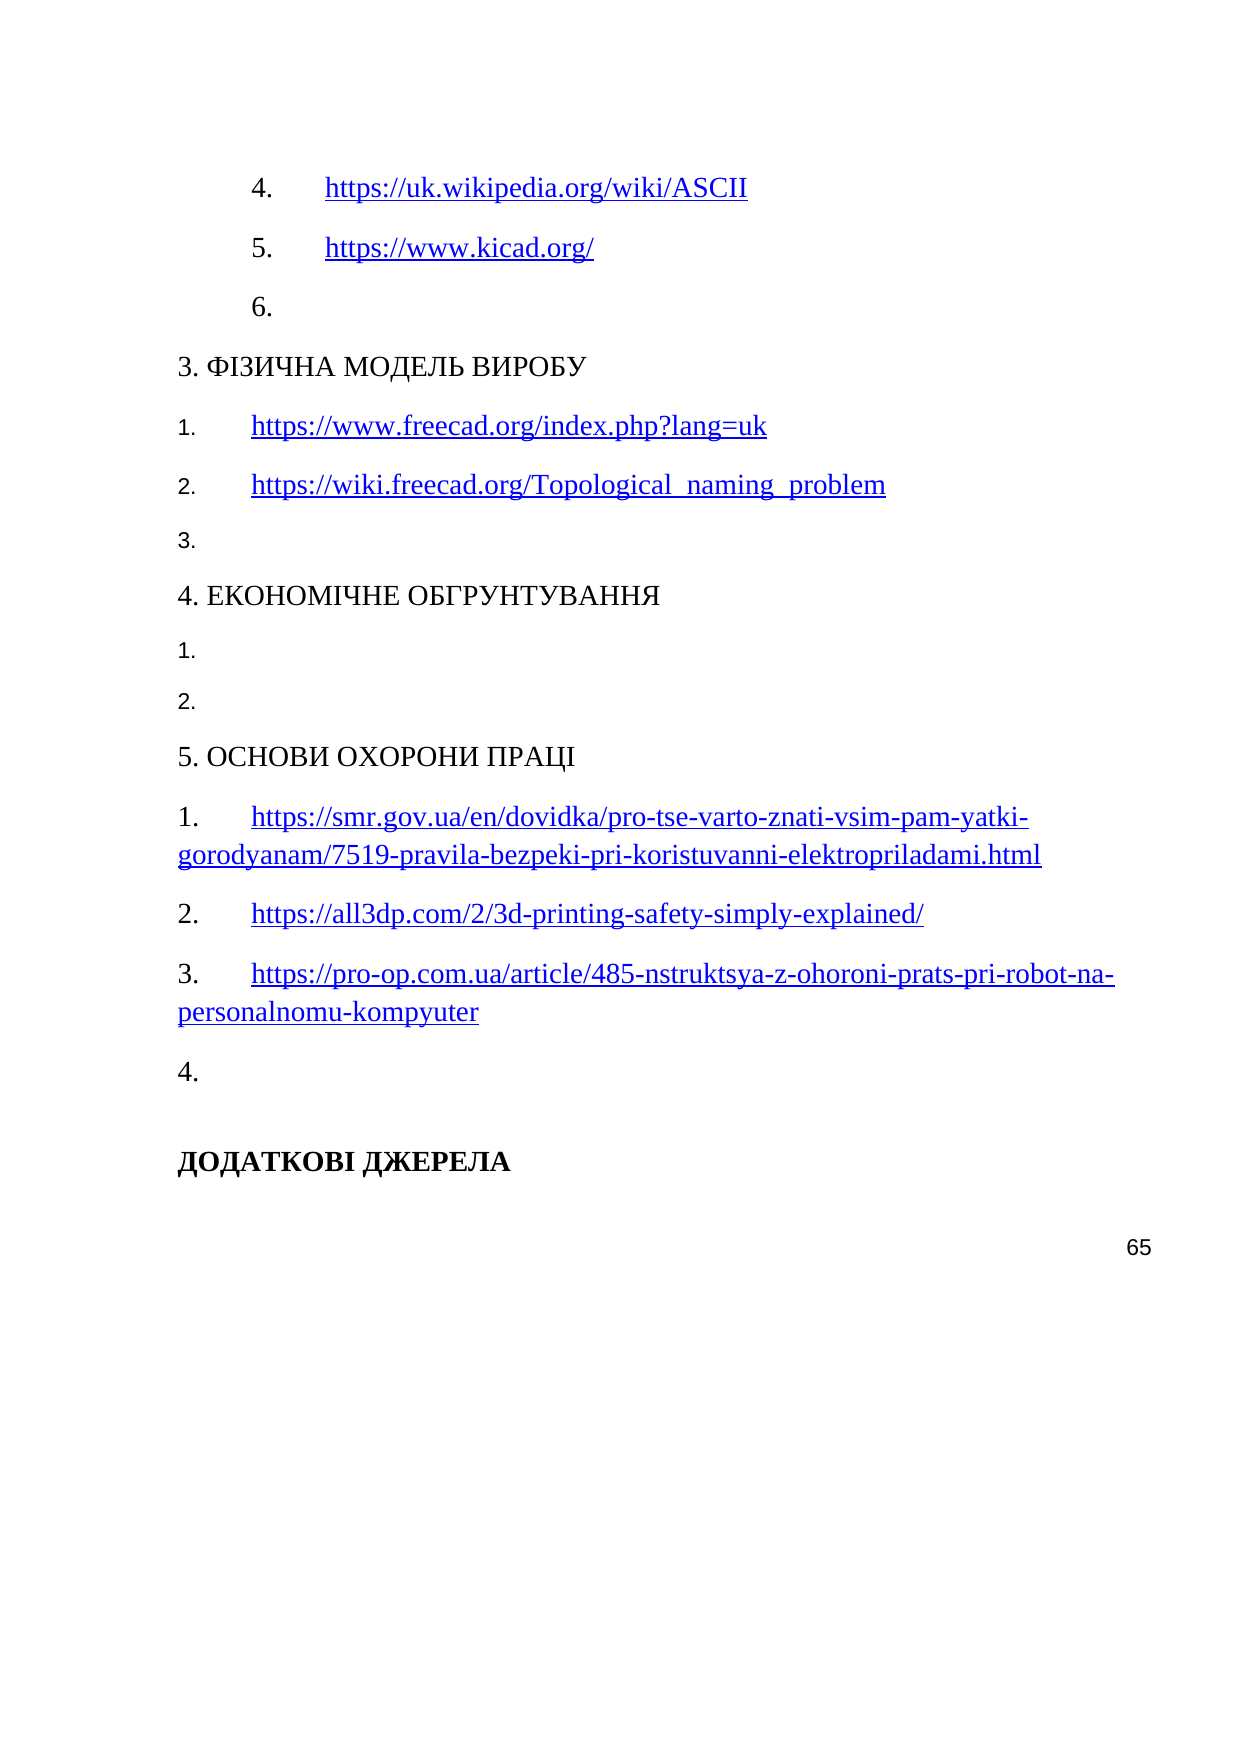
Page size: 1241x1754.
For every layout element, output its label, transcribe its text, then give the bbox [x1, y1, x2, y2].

list https://uk.wikipedia.org/wiki/ASCII [251, 171, 1152, 204]
list https://www.freecad.org/index.php?lang=uk [177, 408, 1152, 442]
text 5. ОСНОВИ ОХОРОНИ ПРАЦІ [177, 739, 1152, 773]
list https://wiki.freecad.org/Topological_naming_problem [177, 467, 1152, 501]
list https://pro-op.com.ua/article/485-nstruktsya-z-ohoroni-prats-pri-robot-na-personalnomu-kompyuter [177, 956, 1152, 1028]
list https://all3dp.com/2/3d-printing-safety-simply-explained/ [177, 897, 1152, 930]
text ДОДАТКОВІ ДЖЕРЕЛА [177, 1144, 1152, 1178]
text 3. ФІЗИЧНА МОДЕЛЬ ВИРОБУ [177, 349, 1152, 382]
list https://smr.gov.ua/en/dovidka/pro-tse-varto-znati-vsim-pam-yatki-gorodyanam/7519-pravila-bezpeki-pri-koristuvanni-elektropriladami.html [177, 799, 1152, 871]
text 4. ЕКОНОМІЧНЕ ОБГРУНТУВАННЯ [177, 578, 1152, 611]
list https://www.kicad.org/ [251, 230, 1152, 263]
